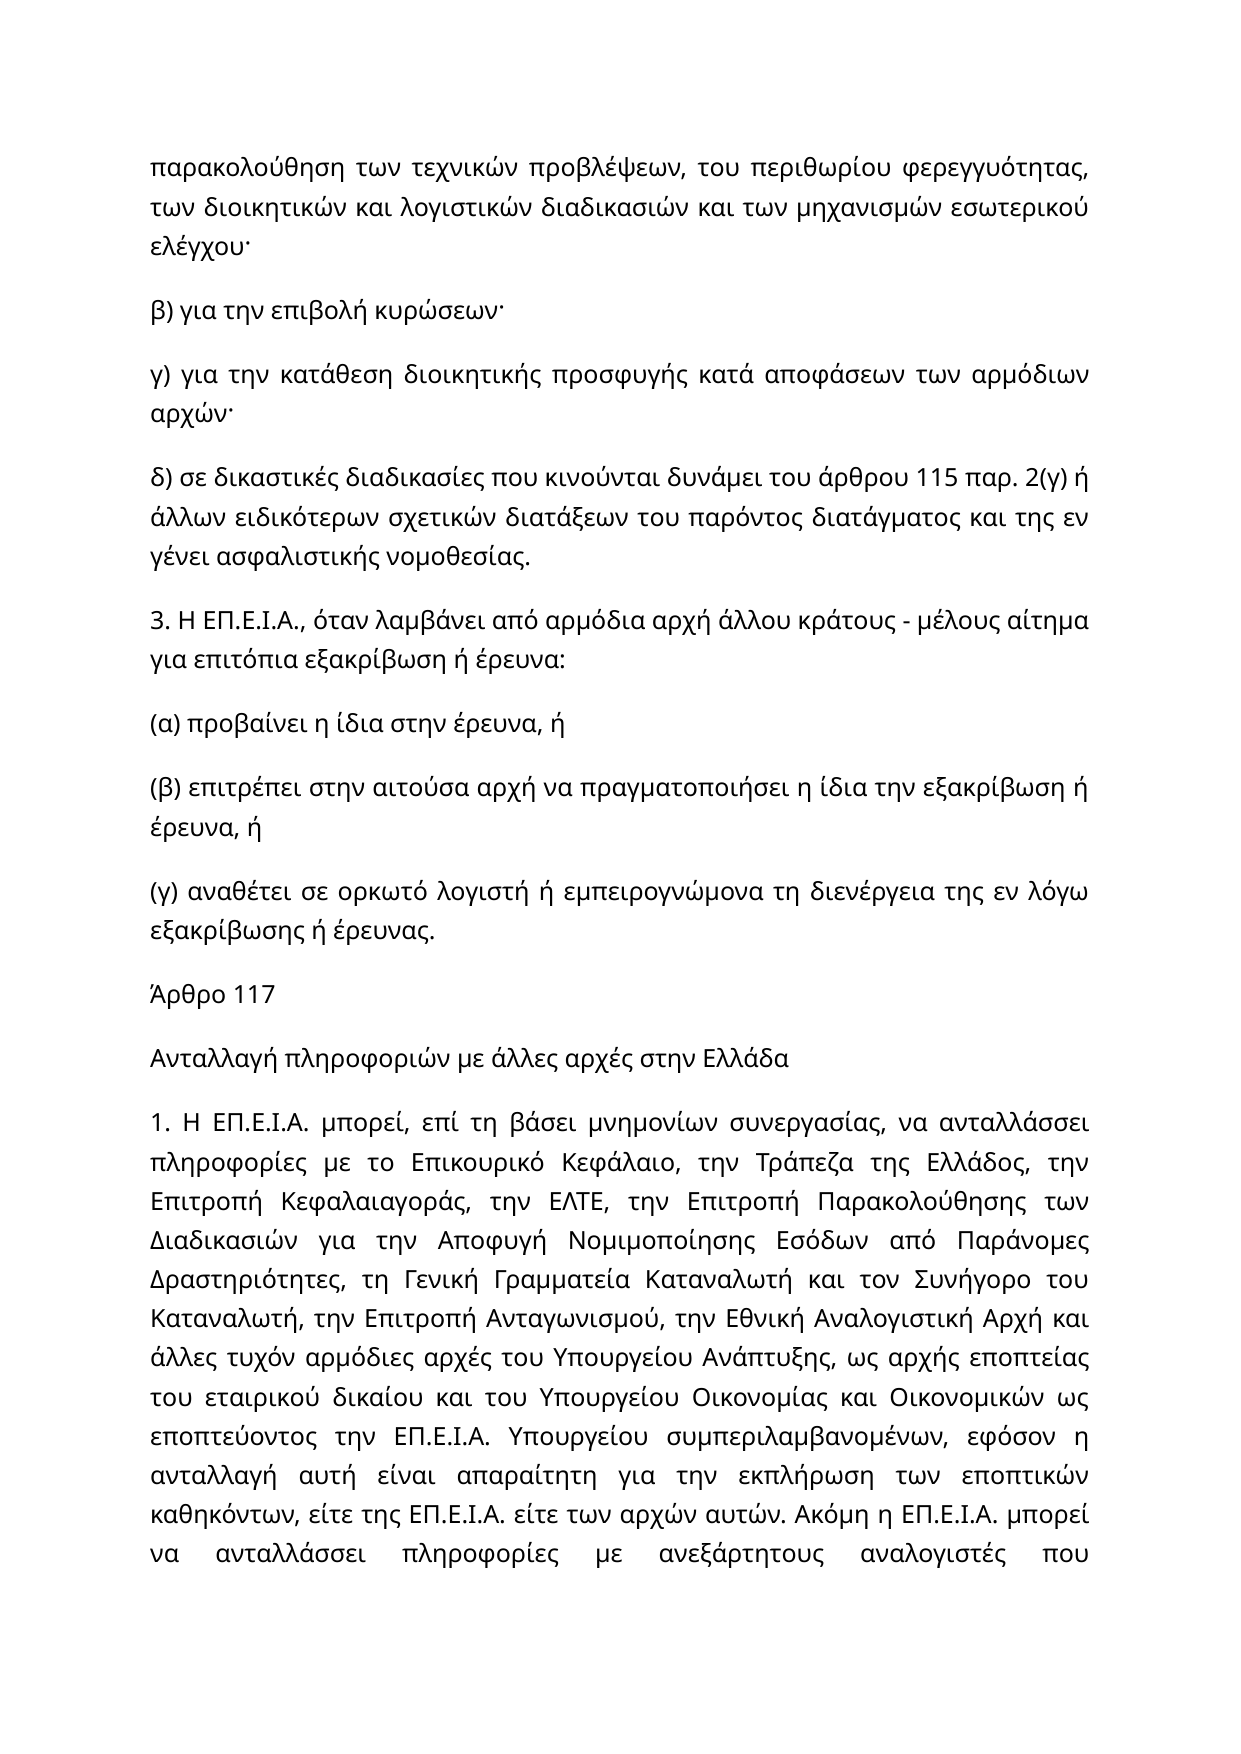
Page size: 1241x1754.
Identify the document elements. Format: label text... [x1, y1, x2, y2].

text γ) για την κατάθεση διοικητικής προσφυγής κατά αποφάσεων των αρμόδιων αρχών· [150, 357, 1090, 430]
text (γ) αναθέτει σε ορκωτό λογιστή ή εμπειρογνώμονα τη διενέργεια της εν λόγω εξακρίβωσης ή έρευνας. [150, 873, 1090, 947]
text (β) επιτρέπει στην αιτούσα αρχή να πραγματοποιήσει η ίδια την εξακρίβωση ή έρευνα, ή [150, 770, 1090, 843]
text Ανταλλαγή πληροφοριών με άλλες αρχές στην Ελλάδα [150, 1041, 1090, 1075]
text 3. Η ΕΠ.Ε.Ι.Α., όταν λαμβάνει από αρμόδια αρχή άλλου κράτους - μέλους αίτημα για επιτόπια εξακρίβωση ή έρευνα: [150, 602, 1090, 676]
text δ) σε δικαστικές διαδικασίες που κινούνται δυνάμει του άρθρου 115 παρ. 2(γ) ή άλλων ειδικότερων σχετικών διατάξεων του παρόντος διατάγματος και της εν γένει ασφαλιστικής νομοθεσίας. [150, 460, 1090, 572]
text (α) προβαίνει η ίδια στην έρευνα, ή [150, 706, 1090, 740]
text Άρθρο 117 [150, 977, 1090, 1011]
text παρακολούθηση των τεχνικών προβλέψεων, του περιθωρίου φερεγγυότητας, των διοικητικών και λογιστικών διαδικασιών και των μηχανισμών εσωτερικού ελέγχου· [150, 150, 1090, 262]
text β) για την επιβολή κυρώσεων· [150, 292, 1090, 327]
text 1. Η ΕΠ.Ε.Ι.Α. μπορεί, επί τη βάσει μνημονίων συνεργασίας, να ανταλλάσσει πληροφορίες με το Επικουρικό Κεφάλαιο, την Τράπεζα της Ελλάδος, την Επιτροπή Κεφαλαιαγοράς, την ΕΛΤΕ, την Επιτροπή Παρακολούθησης των Διαδικασιών για την Αποφυγή Νομιμοποίησης Εσόδων από Παράνομες Δραστηριότητες, τη Γενική Γραμματεία Καταναλωτή και τον Συνήγορο του Καταναλωτή, την Επιτροπή Ανταγωνισμού, την Εθνική Αναλογιστική Αρχή και άλλες τυχόν αρμόδιες αρχές του Υπουργείου Ανάπτυξης, ως αρχής εποπτείας του εταιρικού δικαίου και του Υπουργείου Οικονομίας και Οικονομικών ως εποπτεύοντος την ΕΠ.Ε.Ι.Α. Υπουργείου συμπεριλαμβανομένων, εφόσον η ανταλλαγή αυτή είναι απαραίτητη για την εκπλήρωση των εποπτικών καθηκόντων, είτε της ΕΠ.Ε.Ι.Α. είτε των αρχών αυτών. Ακόμη η ΕΠ.Ε.Ι.Α. μπορεί να ανταλλάσσει πληροφορίες με ανεξάρτητους αναλογιστές που [150, 1105, 1090, 1570]
